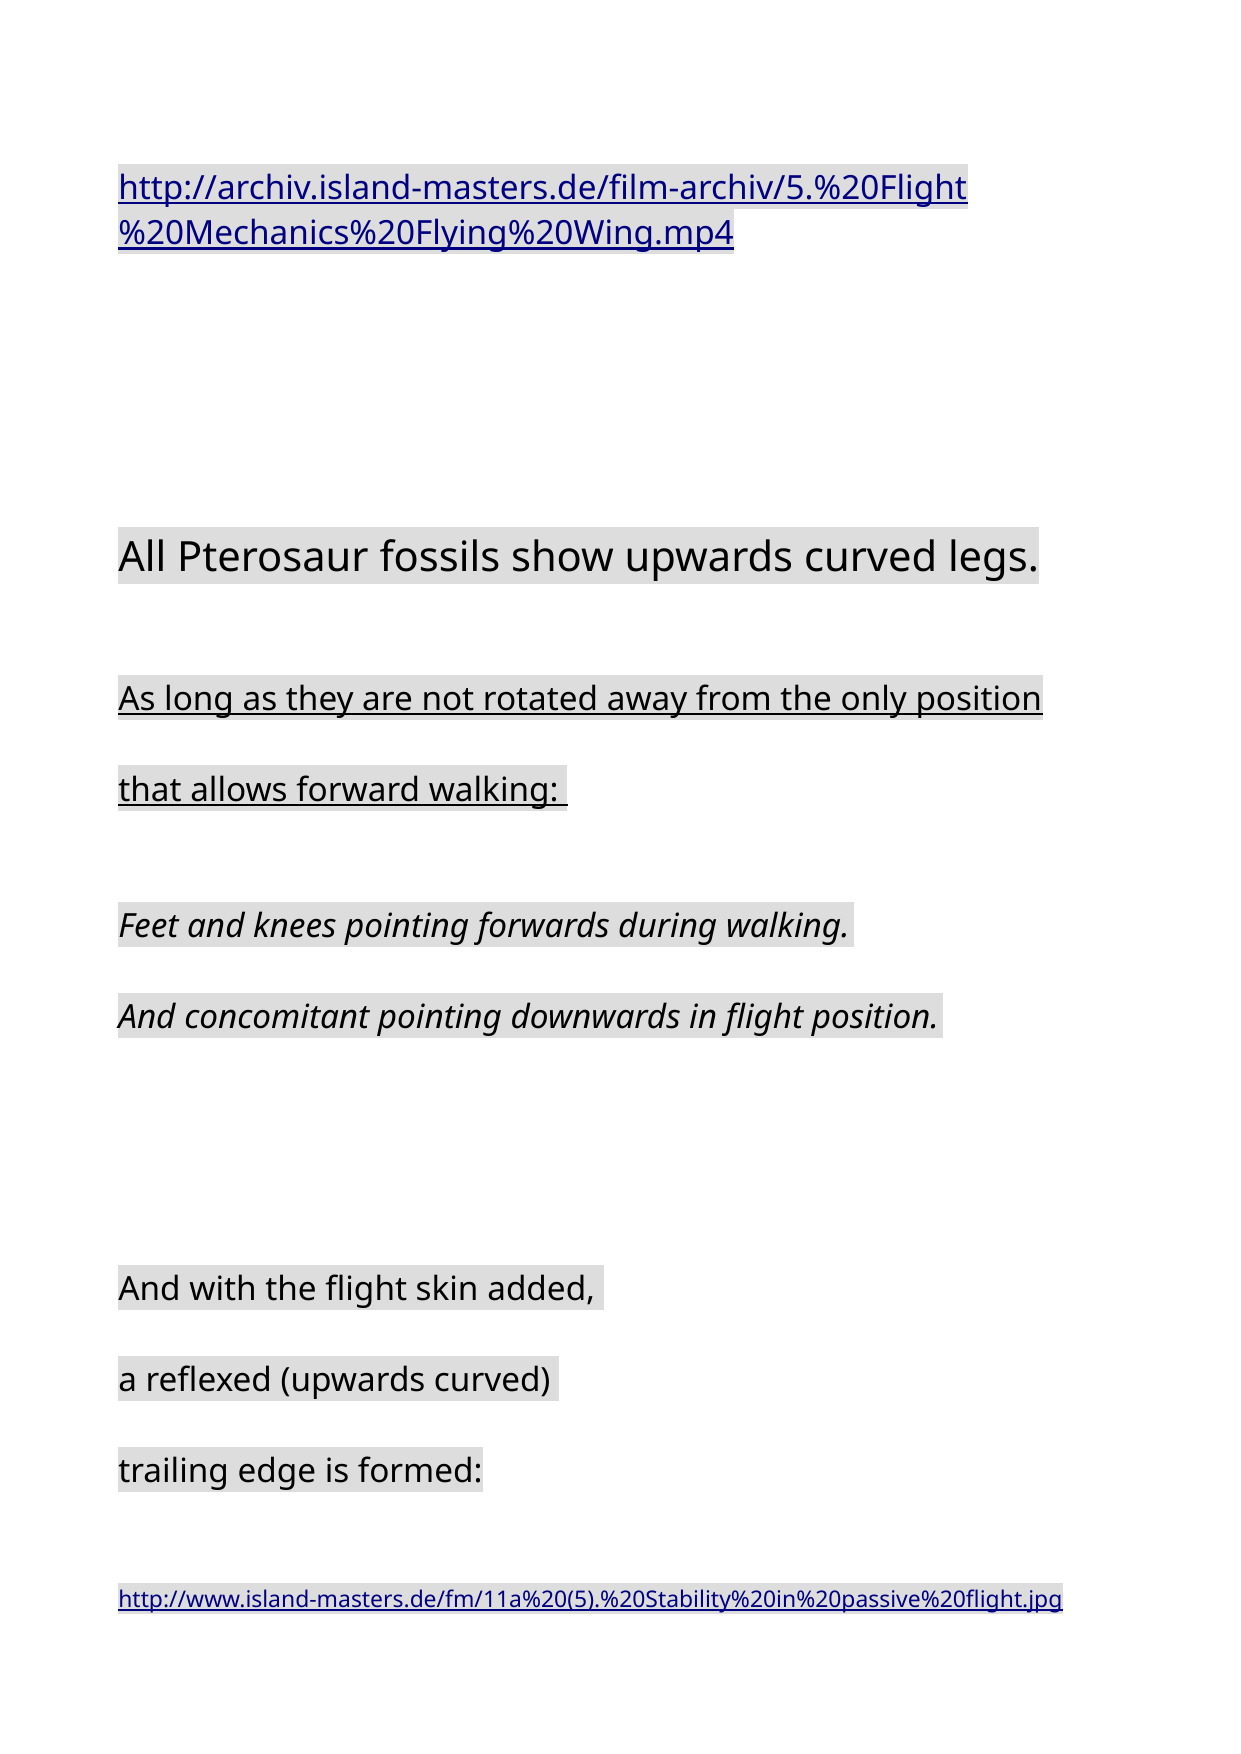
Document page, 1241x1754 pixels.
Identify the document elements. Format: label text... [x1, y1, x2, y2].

text Feet and knees pointing forwards during walking. [118, 902, 1122, 947]
text And concomitant pointing downwards in flight position. [118, 992, 1122, 1038]
text All Pterosaur fossils show upwards curved legs. [118, 527, 1122, 584]
text trailing edge is formed: [118, 1447, 1122, 1492]
text that allows forward walking: [118, 765, 1122, 811]
text As long as they are not rotated away from the only position [118, 674, 1122, 720]
text http://archiv.island-masters.de/film-archiv/5.%20Flight%20Mechanics%20Flying%20Wing.mp4 [118, 163, 1122, 254]
text http://www.island-masters.de/fm/11a%20(5).%20Stability%20in%20passive%20flight.jpg [118, 1583, 1122, 1614]
text And with the flight skin added, [118, 1265, 1122, 1310]
text a reflexed (upwards curved) [118, 1356, 1122, 1401]
